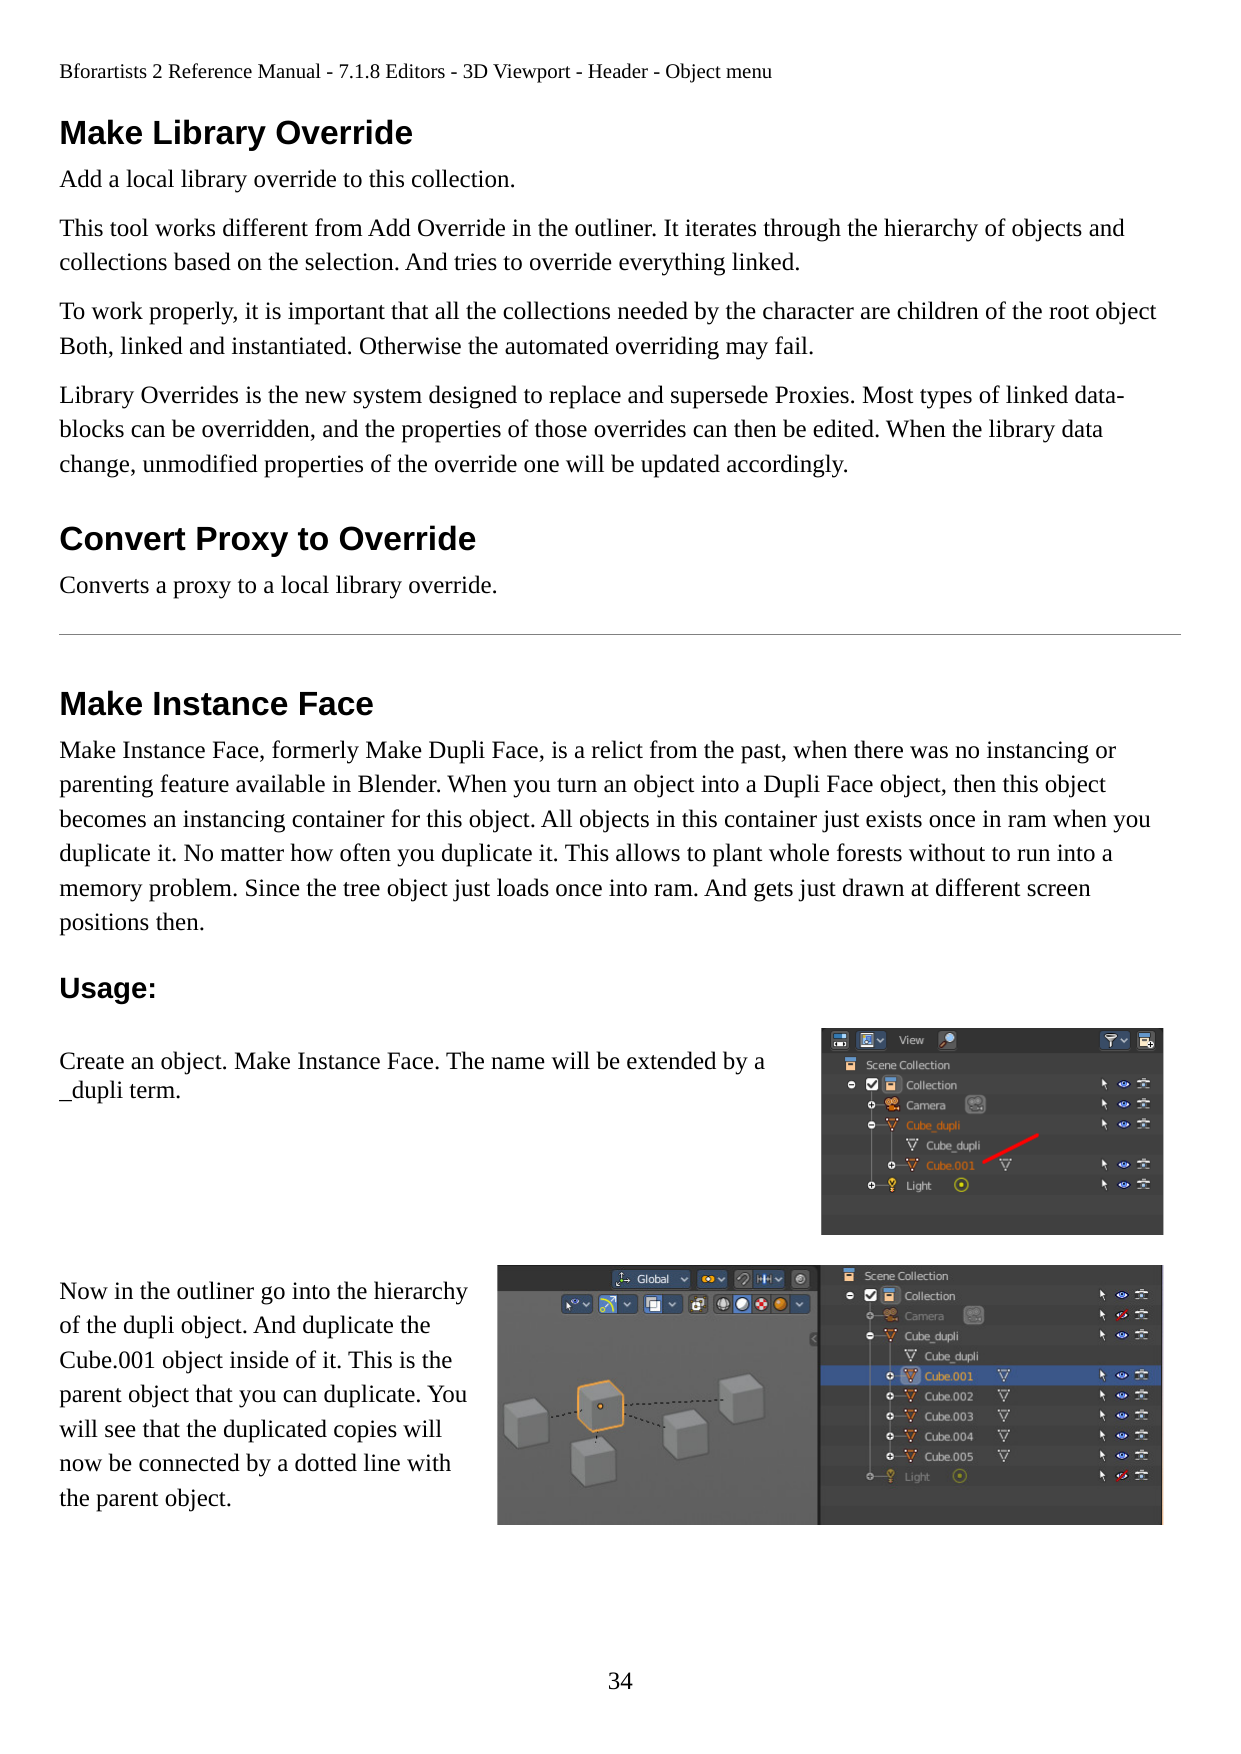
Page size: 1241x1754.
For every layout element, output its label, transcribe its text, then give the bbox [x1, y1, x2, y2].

text Library Overrides is the new system designed to replace and supersede Proxies. Most types of linked data-blocks can be overridden, and the properties of those overrides can then be edited. When the library data change, unmodified properties of the override one will be updated accordingly. [59, 380, 1181, 478]
text To work properly, it is important that all the collections needed by the character are children of the root object Both, linked and instantiated. Otherwise the automated overriding may fail. [59, 296, 1181, 359]
text This tool works different from Add Override in the outliner. It iterates through the hierarchy of objects and collections based on the selection. And tries to override everything linked. [59, 213, 1181, 276]
subtitle Convert Proxy to Override [59, 519, 1181, 557]
text Make Instance Face, formerly Make Dupli Face, is a relict from the past, when there was no instancing or parenting feature available in Blender. When you turn an object into a Dupli Face object, then this object becomes an instancing container for this object. All objects in this container just exists once in ram when you duplicate it. No matter how often you duplicate it. This allows to plant whole forests without to run into a memory problem. Since the tree object just loads once into ram. And gets just drawn at different screen positions then. [59, 735, 1181, 936]
subtitle Make Instance Face [59, 684, 1181, 723]
text Add a local library override to this collection. [59, 164, 1181, 192]
picture [821, 1028, 1164, 1235]
subtitle Usage: [59, 971, 1181, 1005]
subtitle Make Library Override [59, 113, 1181, 151]
text Create an object. Make Instance Face. The name will be extended by a _dupli term. [59, 1046, 821, 1104]
picture [497, 1265, 1164, 1525]
text Converts a proxy to a local library override. [59, 570, 1181, 599]
text Now in the outliner go into the hierarchy of the dupli object. And duplicate the Cube.001 object inside of it. This is the parent object that you can duplicate. You will see that the duplicated copies will now be connected by a dotted line with the parent object. [59, 1276, 497, 1512]
